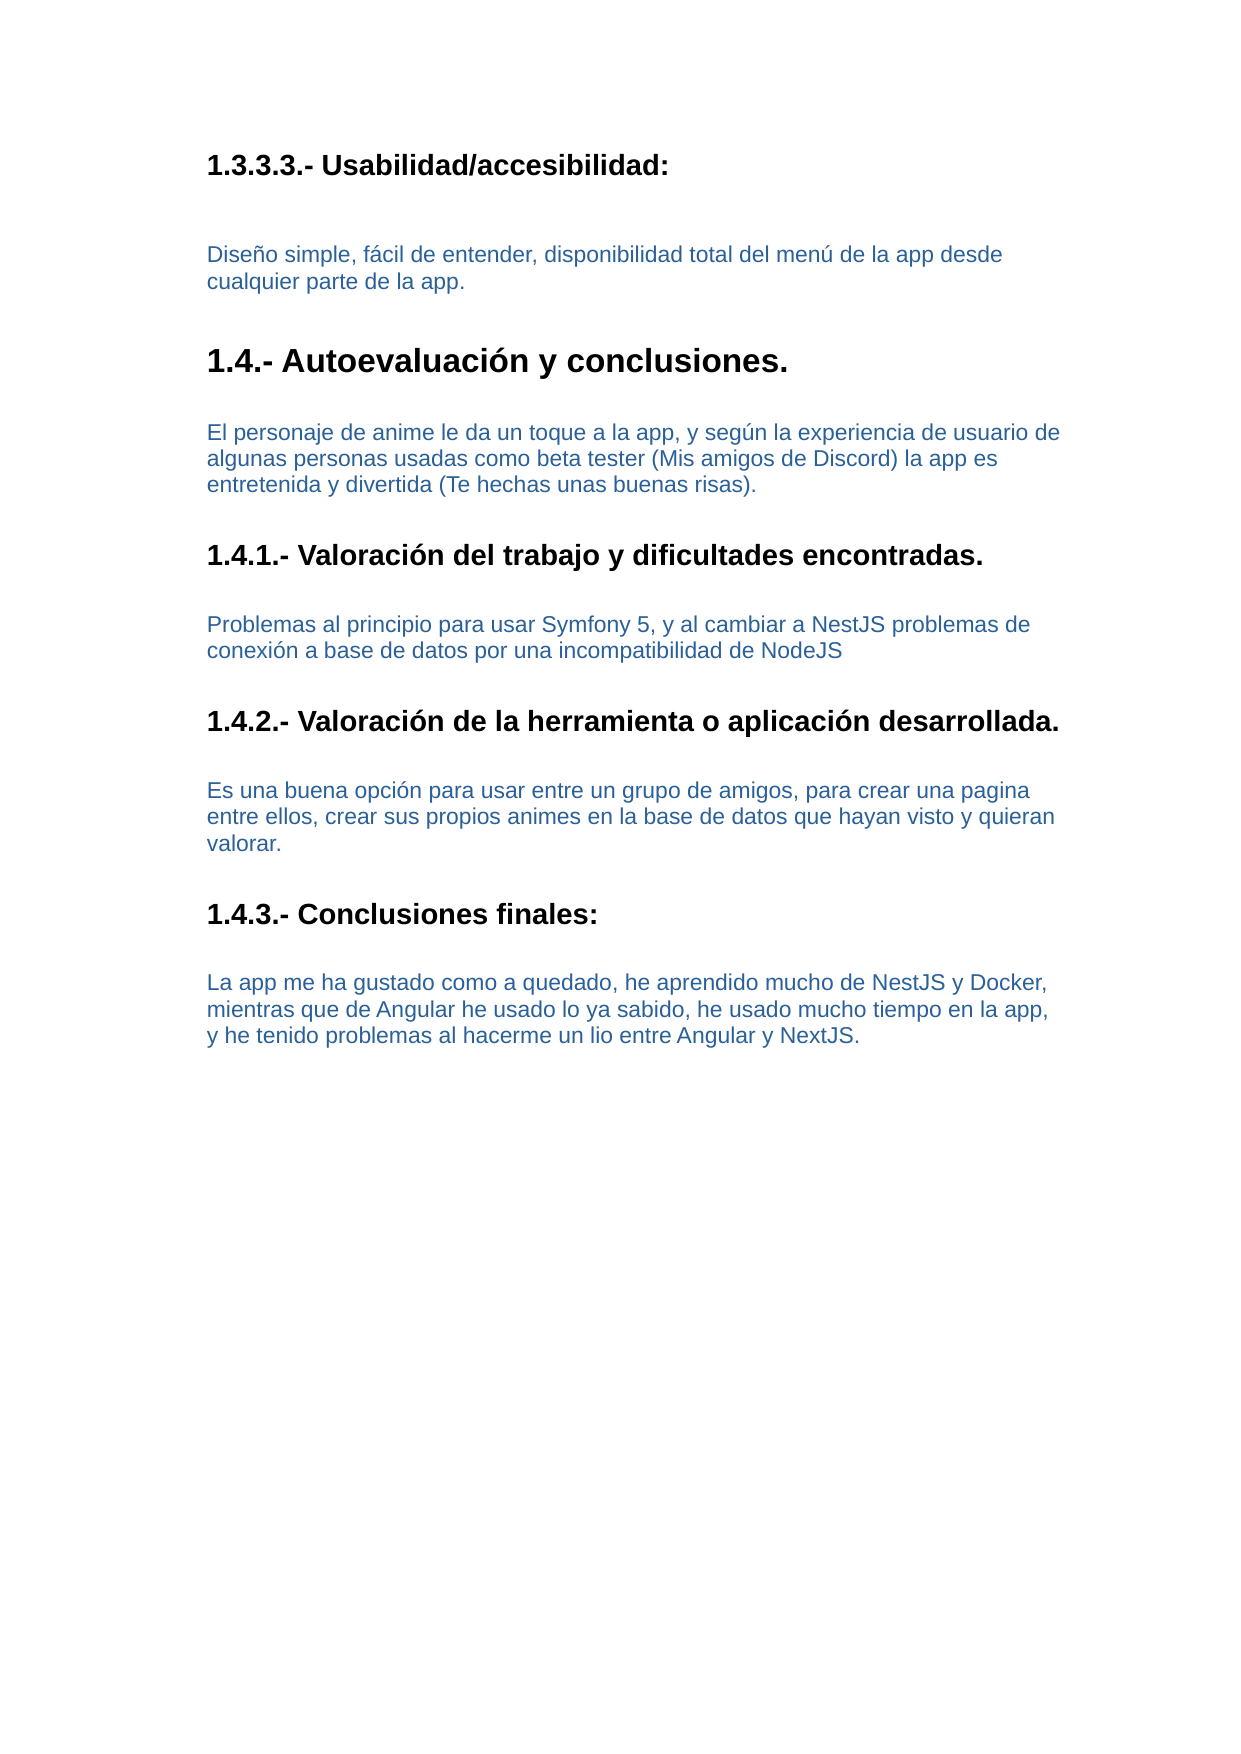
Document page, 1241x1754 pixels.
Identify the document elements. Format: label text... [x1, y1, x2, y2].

text Diseño simple, fácil de entender, disponibilidad total del menú de la app desde cualquier parte de la app. [207, 241, 1063, 294]
subtitle 1.4.3.- Conclusiones finales: [207, 897, 1063, 930]
text Problemas al principio para usar Symfony 5, y al cambiar a NestJS problemas de conexión a base de datos por una incompatibilidad de NodeJS [207, 611, 1063, 663]
subtitle 1.3.3.3.- Usabilidad/accesibilidad: [207, 148, 1063, 181]
text Es una buena opción para usar entre un grupo de amigos, para crear una pagina entre ellos, crear sus propios animes en la base de datos que hayan visto y quieran valorar. [207, 777, 1063, 856]
subtitle 1.4.2.- Valoración de la herramienta o aplicación desarrollada. [207, 704, 1063, 738]
text La app me ha gustado como a quedado, he aprendido mucho de NestJS y Docker, mientras que de Angular he usado lo ya sabido, he usado mucho tiempo en la app, y he tenido problemas al hacerme un lio entre Angular y NextJS. [207, 969, 1063, 1048]
subtitle 1.4.1.- Valoración del trabajo y dificultades encontradas. [207, 538, 1063, 572]
subtitle 1.4.- Autoevaluación y conclusiones. [207, 341, 1063, 379]
text El personaje de anime le da un toque a la app, y según la experiencia de usuario de algunas personas usadas como beta tester (Mis amigos de Discord) la app es entretenida y divertida (Te hechas unas buenas risas). [207, 418, 1063, 497]
